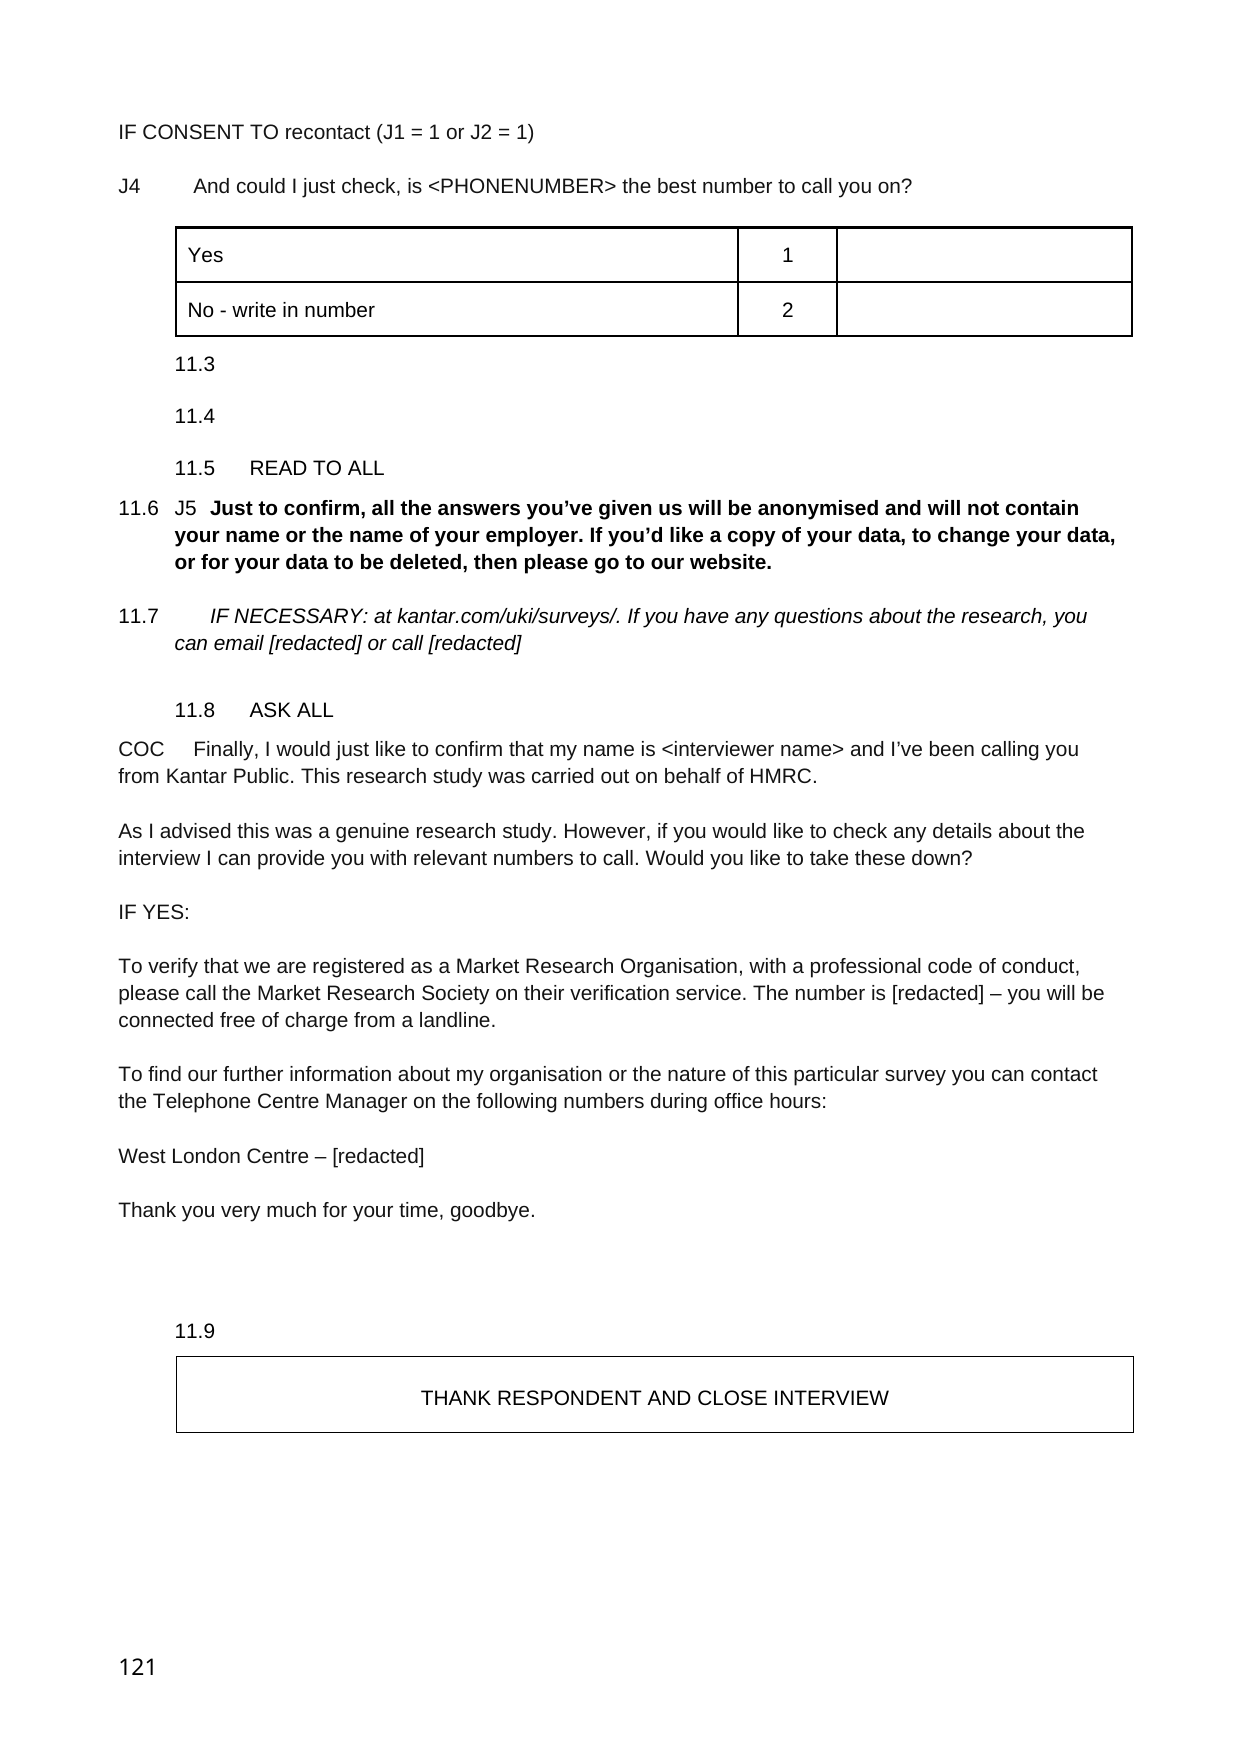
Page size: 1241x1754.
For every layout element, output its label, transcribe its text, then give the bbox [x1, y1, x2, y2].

text West London Centre – [redacted] [118, 1141, 1122, 1168]
text As I advised this was a genuine research study. However, if you would like to check any details about the interview I can provide you with relevant numbers to call. Would you like to take these down? [118, 816, 1122, 871]
text To find our further information about my organisation or the nature of this particular survey you can contact the Telephone Centre Manager on the following numbers during office hours: [118, 1060, 1122, 1114]
text IF CONSENT TO recontact (J1 = 1 or J2 = 1) [118, 118, 1122, 145]
table_header [838, 229, 1131, 281]
text COC Finally, I would just like to confirm that my name is <interviewer name> and I’ve been calling you from Kantar Public. This research study was carried out on behalf of HMRC. [118, 735, 1122, 789]
table_cell No - write in number [177, 283, 737, 335]
table_header 1 [739, 229, 836, 281]
table_header THANK RESPONDENT AND CLOSE INTERVIEW [177, 1357, 1133, 1432]
text IF YES: [118, 898, 1122, 925]
subtitle J5 Just to confirm, all the answers you’ve given us will be anonymised and will not contain your name or the name of your employer. If you’d like a copy of your data, to change your data, or for your data to be deleted, then please go to our website. [118, 493, 1122, 575]
table_header Yes [177, 229, 737, 281]
subtitle READ TO ALL [174, 454, 1122, 481]
table_cell [838, 283, 1131, 335]
subtitle ASK ALL [174, 696, 1122, 723]
table_cell 2 [739, 283, 836, 335]
text To verify that we are registered as a Market Research Organisation, with a professional code of conduct, please call the Market Research Society on their verification service. The number is [redacted] – you will be connected free of charge from a landline. [118, 952, 1122, 1033]
text Thank you very much for your time, goodbye. [118, 1196, 1122, 1223]
text J4 And could I just check, is <PHONENUMBER> the best number to call you on? [118, 172, 1122, 199]
subtitle IF NECESSARY: at kantar.com/uki/surveys/. If you have any questions about the research, you can email [redacted] or call [redacted] [118, 602, 1122, 656]
